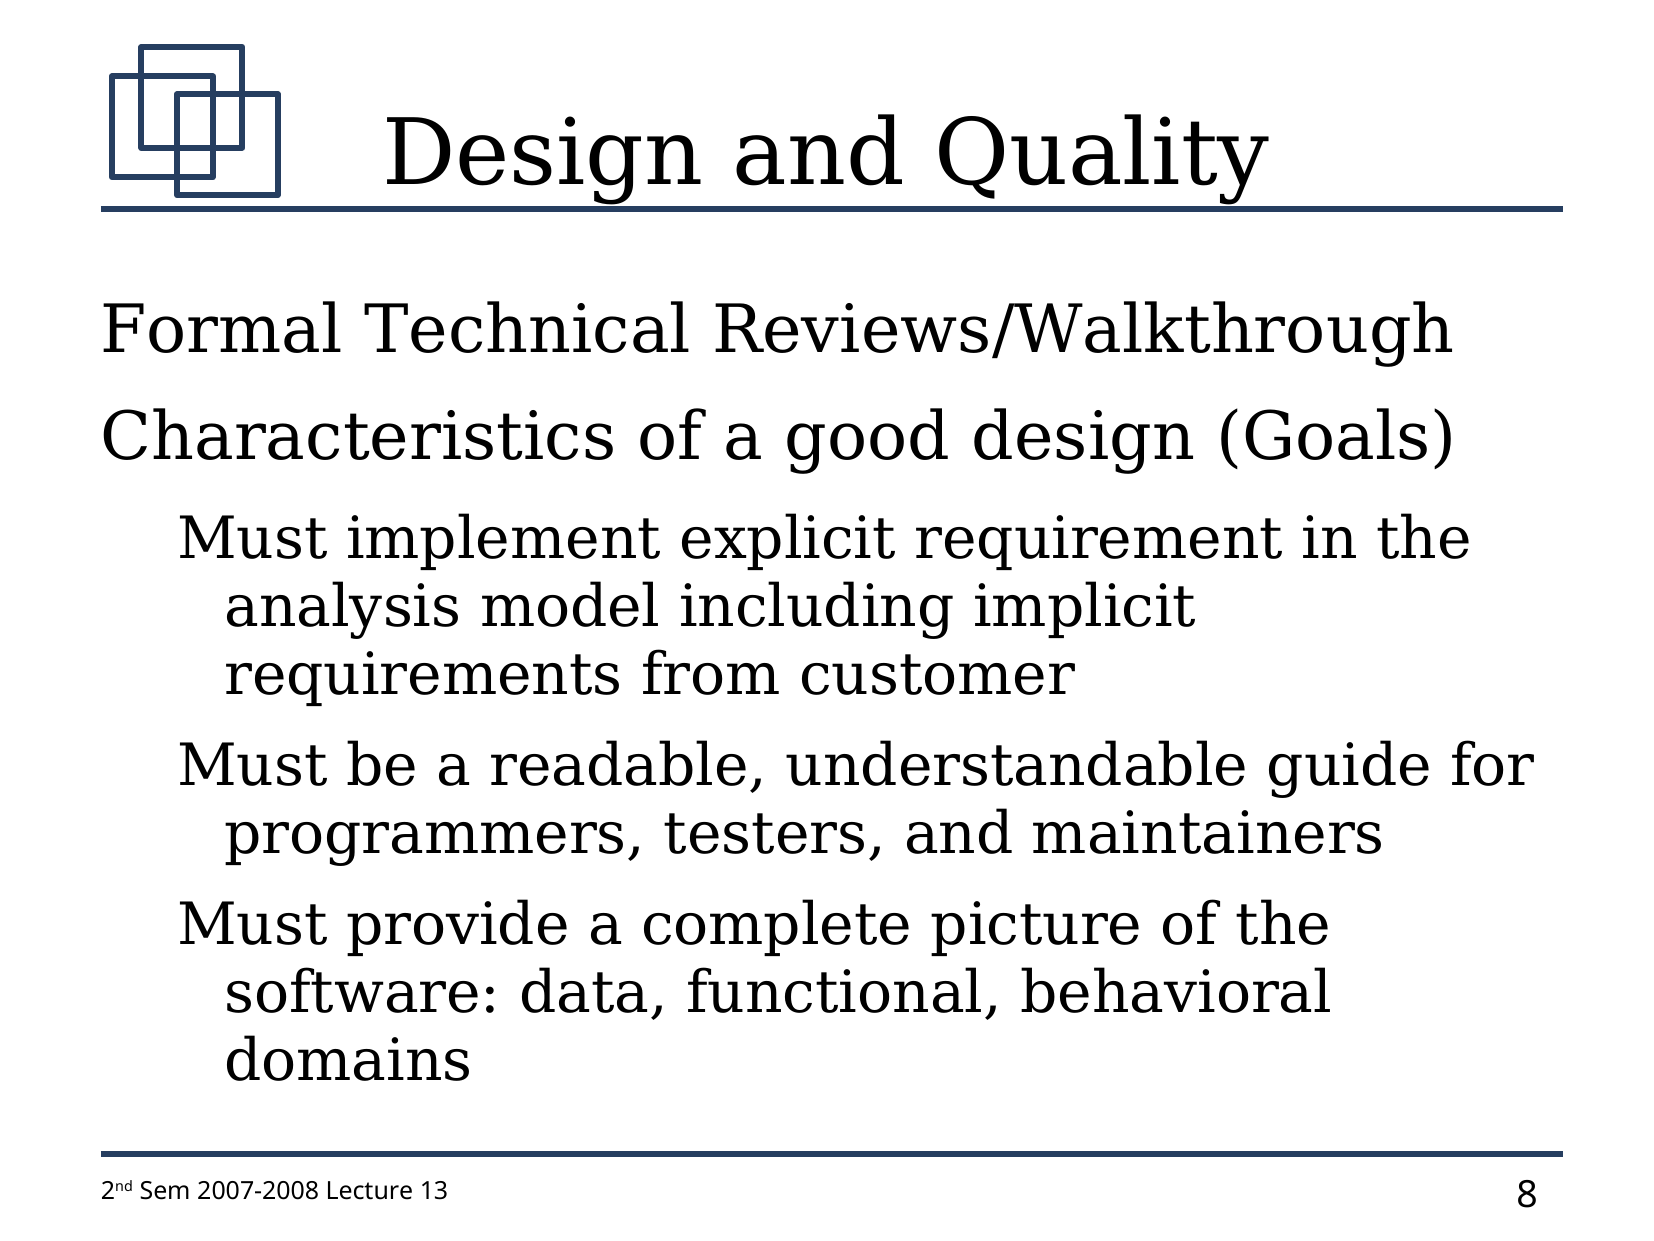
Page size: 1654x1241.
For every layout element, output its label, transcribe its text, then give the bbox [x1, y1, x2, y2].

list Formal Technical Reviews/Walkthrough Characteristics of a good design (Goals) Must implement explicit requirement in the analysis model including implicit requirements from customer Must be a readable, understandable guide for programmers, testers, and maintainers Must provide a complete picture of the software: data, functional, behavioral domains [82, 290, 1571, 1109]
title Design and Quality [82, 49, 1571, 257]
